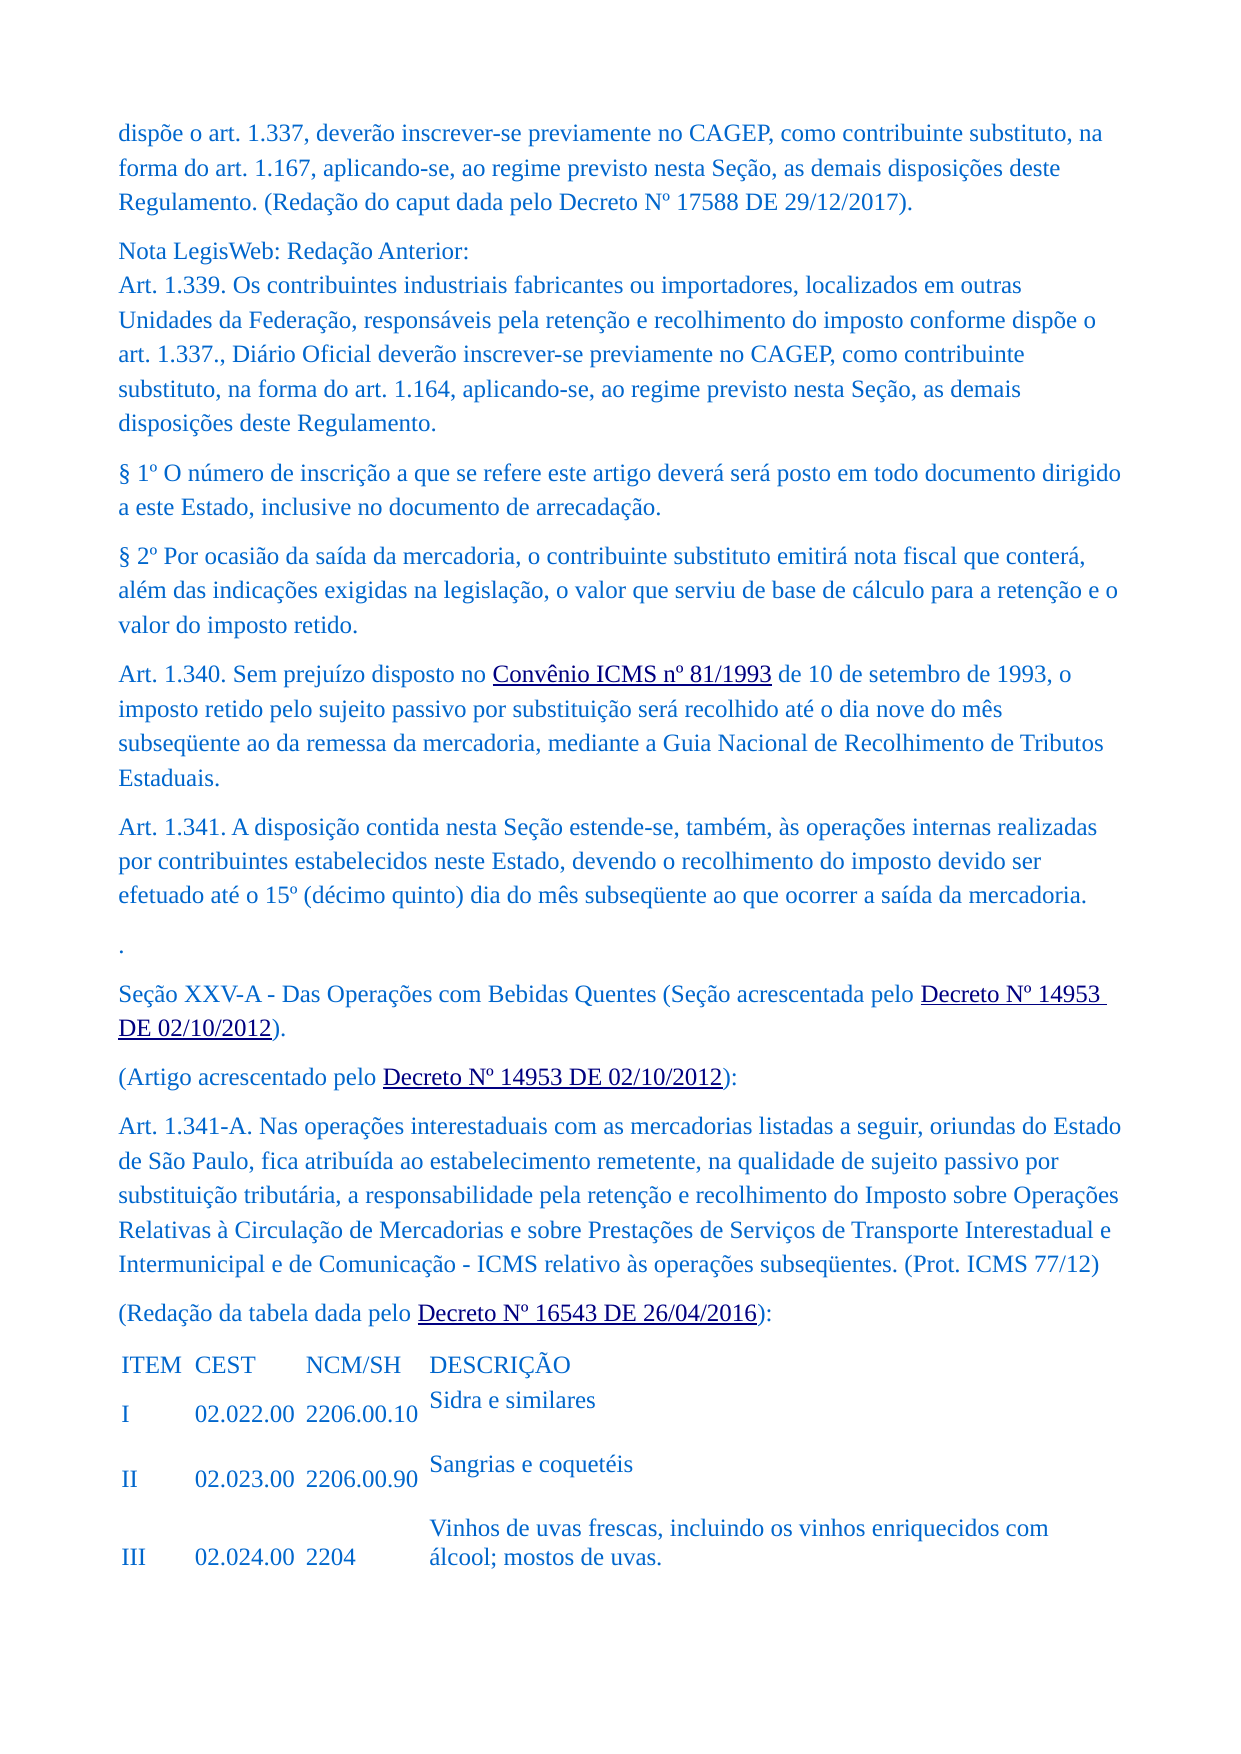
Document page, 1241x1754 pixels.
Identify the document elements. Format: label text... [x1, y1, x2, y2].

text Seção XXV-A - Das Operações com Bebidas Quentes (Seção acrescentada pelo Decreto Nº 14953 DE 02/10/2012). [118, 979, 1122, 1042]
table_header NCM/SH [303, 1348, 426, 1382]
text Art. 1.341. A disposição contida nesta Seção estende-se, também, às operações internas realizadas por contribuintes estabelecidos neste Estado, devendo o recolhimento do imposto devido ser efetuado até o 15º (décimo quinto) dia do mês subseqüente ao que ocorrer a saída da mercadoria. [118, 812, 1122, 909]
text Art. 1.341-A. Nas operações interestaduais com as mercadorias listadas a seguir, oriundas do Estado de São Paulo, fica atribuída ao estabelecimento remetente, na qualidade de sujeito passivo por substituição tributária, a responsabilidade pela retenção e recolhimento do Imposto sobre Operações Relativas à Circulação de Mercadorias e sobre Prestações de Serviços de Transporte Interestadual e Intermunicipal e de Comunicação - ICMS relativo às operações subseqüentes. (Prot. ICMS 77/12) [118, 1111, 1122, 1278]
table_cell 2206.00.10 [303, 1382, 426, 1446]
table_cell 2206.00.90 [303, 1446, 426, 1510]
table_cell 02.024.00 [192, 1510, 303, 1603]
table_cell Sangrias e coquetéis [426, 1446, 1122, 1510]
table_cell 02.023.00 [192, 1446, 303, 1510]
table_cell Sidra e similares [426, 1382, 1122, 1446]
table_cell 2204 [303, 1510, 426, 1603]
table_cell I [118, 1382, 192, 1446]
table_header ITEM [118, 1348, 192, 1382]
table_cell III [118, 1510, 192, 1603]
text (Redação da tabela dada pelo Decreto Nº 16543 DE 26/04/2016): [118, 1298, 1122, 1327]
table_cell Vinhos de uvas frescas, incluindo os vinhos enriquecidos com álcool; mostos de uvas. [426, 1510, 1122, 1603]
text Nota LegisWeb: Redação Anterior: Art. 1.339. Os contribuintes industriais fabricantes ou importadores, localizados em outras Unidades da Federação, responsáveis pela retenção e recolhimento do imposto conforme dispõe o art. 1.337., Diário Oficial deverão inscrever-se previamente no CAGEP, como contribuinte substituto, na forma do art. 1.164, aplicando-se, ao regime previsto nesta Seção, as demais disposições deste Regulamento. [118, 236, 1122, 437]
text . [118, 930, 1122, 958]
table_header DESCRIÇÃO [426, 1348, 1122, 1382]
text Art. 1.340. Sem prejuízo disposto no Convênio ICMS nº 81/1993 de 10 de setembro de 1993, o imposto retido pelo sujeito passivo por substituição será recolhido até o dia nove do mês subseqüente ao da remessa da mercadoria, mediante a Guia Nacional de Recolhimento de Tributos Estaduais. [118, 659, 1122, 791]
text dispõe o art. 1.337, deverão inscrever-se previamente no CAGEP, como contribuinte substituto, na forma do art. 1.167, aplicando-se, ao regime previsto nesta Seção, as demais disposições deste Regulamento. (Redação do caput dada pelo Decreto Nº 17588 DE 29/12/2017). [118, 118, 1122, 216]
table_header CEST [192, 1348, 303, 1382]
table_cell II [118, 1446, 192, 1510]
table_cell 02.022.00 [192, 1382, 303, 1446]
text § 1º O número de inscrição a que se refere este artigo deverá será posto em todo documento dirigido a este Estado, inclusive no documento de arrecadação. [118, 458, 1122, 521]
text § 2º Por ocasião da saída da mercadoria, o contribuinte substituto emitirá nota fiscal que conterá, além das indicações exigidas na legislação, o valor que serviu de base de cálculo para a retenção e o valor do imposto retido. [118, 541, 1122, 639]
text (Artigo acrescentado pelo Decreto Nº 14953 DE 02/10/2012): [118, 1062, 1122, 1091]
